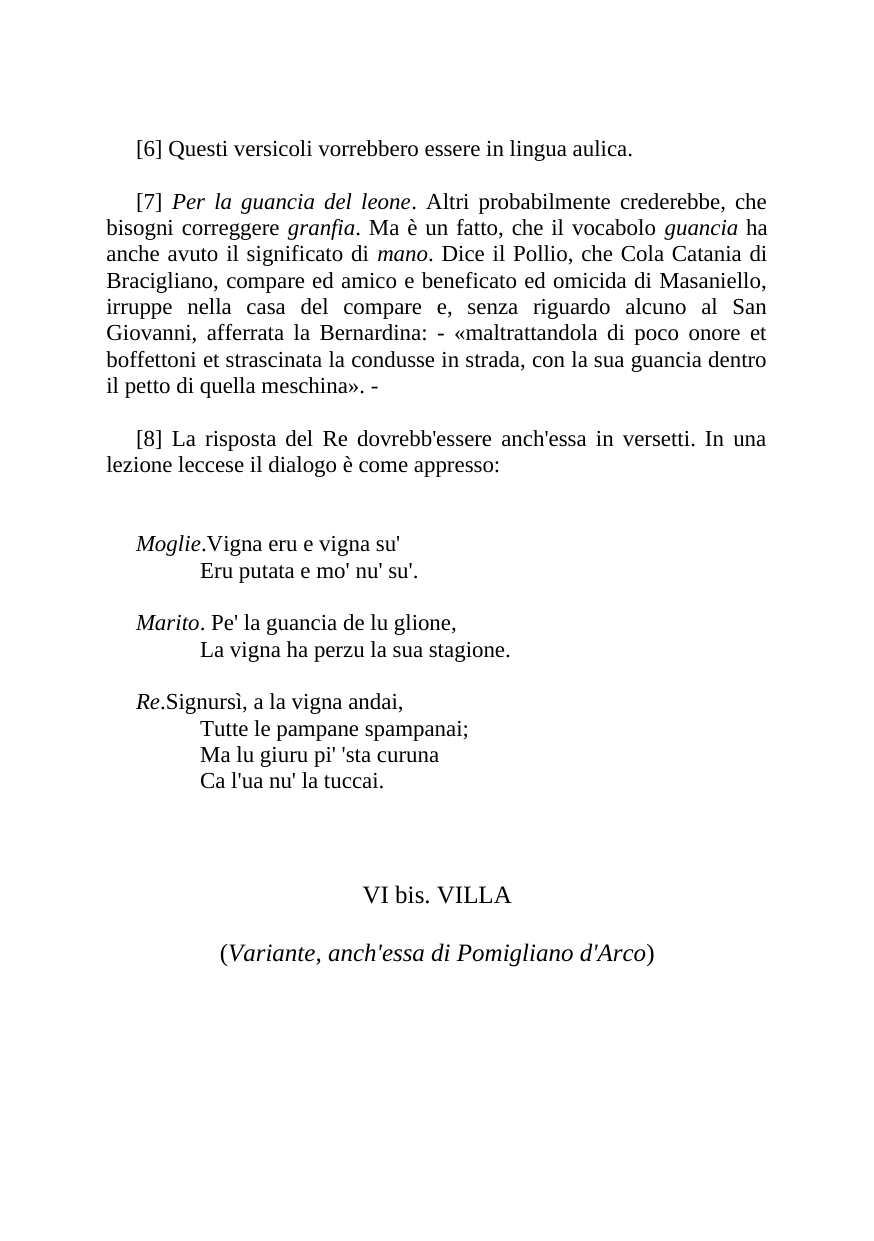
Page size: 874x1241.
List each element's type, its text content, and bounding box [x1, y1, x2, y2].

text [8] La risposta del Re dovrebb'essere anch'essa in versetti. In una lezione leccese il dialogo è come appresso: [106, 425, 768, 478]
text (Variante, anch'essa di Pomigliano d'Arco) [106, 938, 768, 966]
text Eru putata e mo' nu' su'. [200, 557, 768, 583]
text Moglie.Vigna eru e vigna su' [106, 530, 768, 557]
text Re.Signursì, a la vigna andai, [106, 688, 768, 715]
text Ma lu giuru pi' 'sta curuna [200, 741, 768, 767]
text Marito. Pe' la guancia de lu glione, [106, 609, 768, 636]
text Tutte le pampane spampanai; [200, 715, 768, 741]
text [6] Questi versicoli vorrebbero essere in lingua aulica. [106, 135, 768, 161]
text [7] Per la guancia del leone. Altri probabilmente crederebbe, che bisogni correggere granfia. Ma è un fatto, che il vocabolo guancia ha anche avuto il significato di mano. Dice il Pollio, che Cola Catania di Bracigliano, compare ed amico e beneficato ed omicida di Masaniello, irruppe nella casa del compare e, senza riguardo alcuno al San Giovanni, afferrata la Bernardina: - «maltrattandola di poco onore et boffettoni et strascinata la condusse in strada, con la sua guancia dentro il petto di quella meschina». - [106, 188, 768, 398]
text VI bis. VILLA [106, 880, 768, 909]
text La vigna ha perzu la sua stagione. [200, 636, 768, 662]
text Ca l'ua nu' la tuccai. [200, 767, 768, 794]
